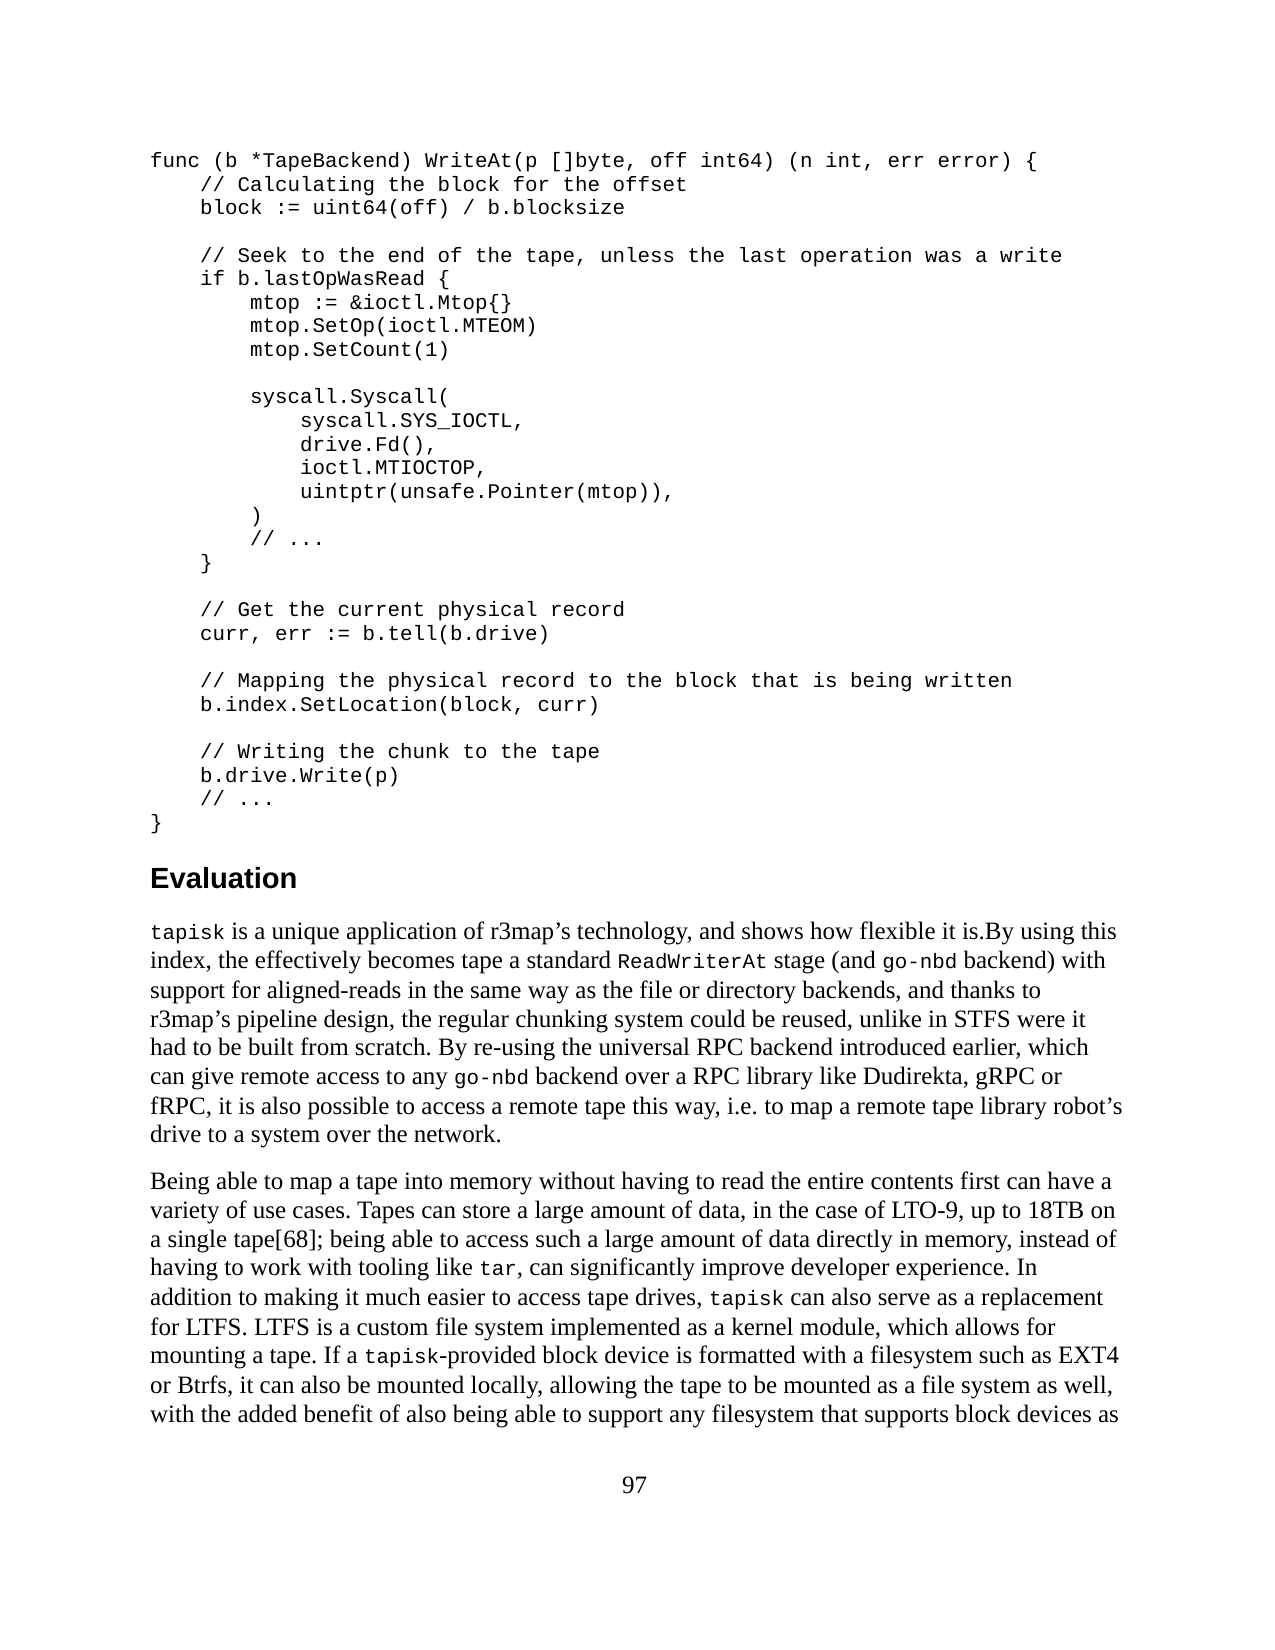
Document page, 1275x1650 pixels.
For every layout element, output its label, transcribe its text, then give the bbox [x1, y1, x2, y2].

text ) [150, 505, 1125, 528]
text syscall.SYS_IOCTL, [150, 410, 1125, 434]
text // Calculating the block for the offset [150, 174, 1125, 197]
text b.index.SetLocation(block, curr) [150, 694, 1125, 717]
text tapisk is a unique application of r3map’s technology, and shows how flexible it is.By using this index, the effectively becomes tape a standard ReadWriterAt stage (and go-nbd backend) with support for aligned-reads in the same way as the file or directory backends, and thanks to r3map’s pipeline design, the regular chunking system could be reused, unlike in STFS were it had to be built from scratch. By re-using the universal RPC backend introduced earlier, which can give remote access to any go-nbd backend over a RPC library like Dudirekta, gRPC or fRPC, it is also possible to access a remote tape this way, i.e. to map a remote tape library robot’s drive to a system over the network. [150, 916, 1125, 1148]
text mtop.SetCount(1) [150, 339, 1125, 363]
text func (b *TapeBackend) WriteAt(p []byte, off int64) (n int, err error) { [150, 150, 1125, 174]
text ioctl.MTIOCTOP, [150, 457, 1125, 481]
subtitle Evaluation [150, 861, 1125, 894]
text // Get the current physical record [150, 599, 1125, 623]
text uintptr(unsafe.Pointer(mtop)), [150, 481, 1125, 505]
text Being able to map a tape into memory without having to read the entire contents first can have a variety of use cases. Tapes can store a large amount of data, in the case of LTO-9, up to 18TB on a single tape[68]; being able to access such a large amount of data directly in memory, instead of having to work with tooling like tar, can significantly improve developer experience. In addition to making it much easier to access tape drives, tapisk can also serve as a replacement for LTFS. LTFS is a custom file system implemented as a kernel module, which allows for mounting a tape. If a tapisk-provided block device is formatted with a filesystem such as EXT4 or Btrfs, it can also be mounted locally, allowing the tape to be mounted as a file system as well, with the added benefit of also being able to support any filesystem that supports block devices as [150, 1166, 1125, 1427]
text mtop := &ioctl.Mtop{} [150, 292, 1125, 316]
text block := uint64(off) / b.blocksize [150, 197, 1125, 221]
text } [150, 812, 1125, 836]
text drive.Fd(), [150, 434, 1125, 457]
text if b.lastOpWasRead { [150, 268, 1125, 292]
text mtop.SetOp(ioctl.MTEOM) [150, 316, 1125, 339]
text // Mapping the physical record to the block that is being written [150, 670, 1125, 694]
text // Seek to the end of the tape, unless the last operation was a write [150, 244, 1125, 268]
text b.drive.Write(p) [150, 765, 1125, 788]
text // ... [150, 788, 1125, 812]
text // ... [150, 528, 1125, 552]
text // Writing the chunk to the tape [150, 741, 1125, 765]
text } [150, 552, 1125, 576]
text syscall.Syscall( [150, 386, 1125, 410]
text curr, err := b.tell(b.drive) [150, 623, 1125, 647]
